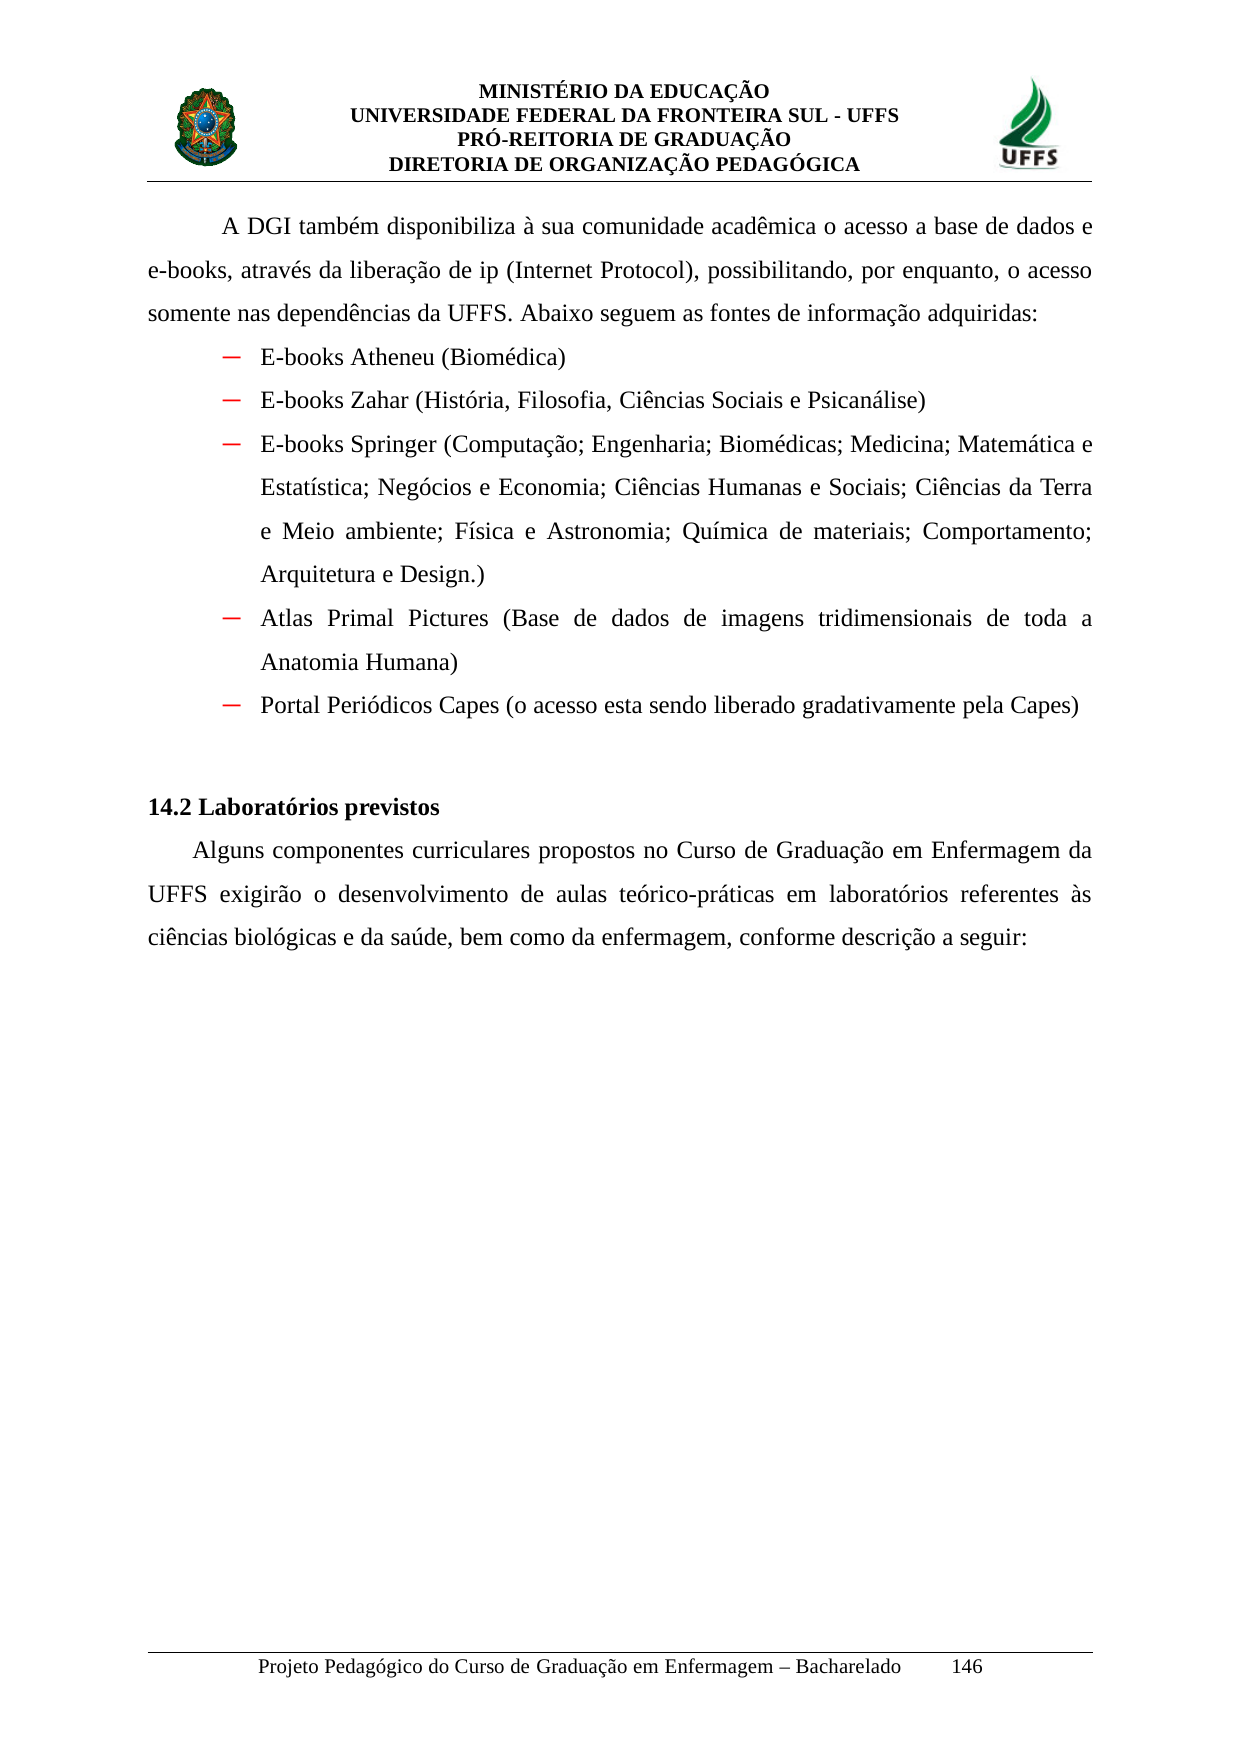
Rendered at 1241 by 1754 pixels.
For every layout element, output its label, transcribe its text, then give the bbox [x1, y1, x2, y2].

list E-books Atheneu (Biomédica) [223, 342, 1093, 371]
text A DGI também disponibiliza à sua comunidade acadêmica o acesso a base de dados e e-books, através da liberação de ip (Internet Protocol), possibilitando, por enquanto, o acesso somente nas dependências da UFFS. Abaixo seguem as fontes de informação adquiridas: [148, 211, 1093, 327]
picture [173, 87, 238, 168]
text Alguns componentes curriculares propostos no Curso de Graduação em Enfermagem da UFFS exigirão o desenvolvimento de aulas teórico-práticas em laboratórios referentes às ciências biológicas e da saúde, bem como da enfermagem, conforme descrição a seguir: [148, 835, 1093, 951]
list Atlas Primal Pictures (Base de dados de imagens tridimensionais de toda a Anatomia Humana) [223, 603, 1093, 675]
list Portal Periódicos Capes (o acesso esta sendo liberado gradativamente pela Capes) [223, 690, 1093, 719]
list E-books Zahar (História, Filosofia, Ciências Sociais e Psicanálise) [223, 385, 1093, 414]
list E-books Springer (Computação; Engenharia; Biomédicas; Medicina; Matemática e Estatística; Negócios e Economia; Ciências Humanas e Sociais; Ciências da Terra e Meio ambiente; Física e Astronomia; Química de materiais; Comportamento; Arquitetura e Design.) [223, 429, 1093, 588]
picture [984, 75, 1075, 173]
text 14.2 Laboratórios previstos [148, 792, 1093, 821]
